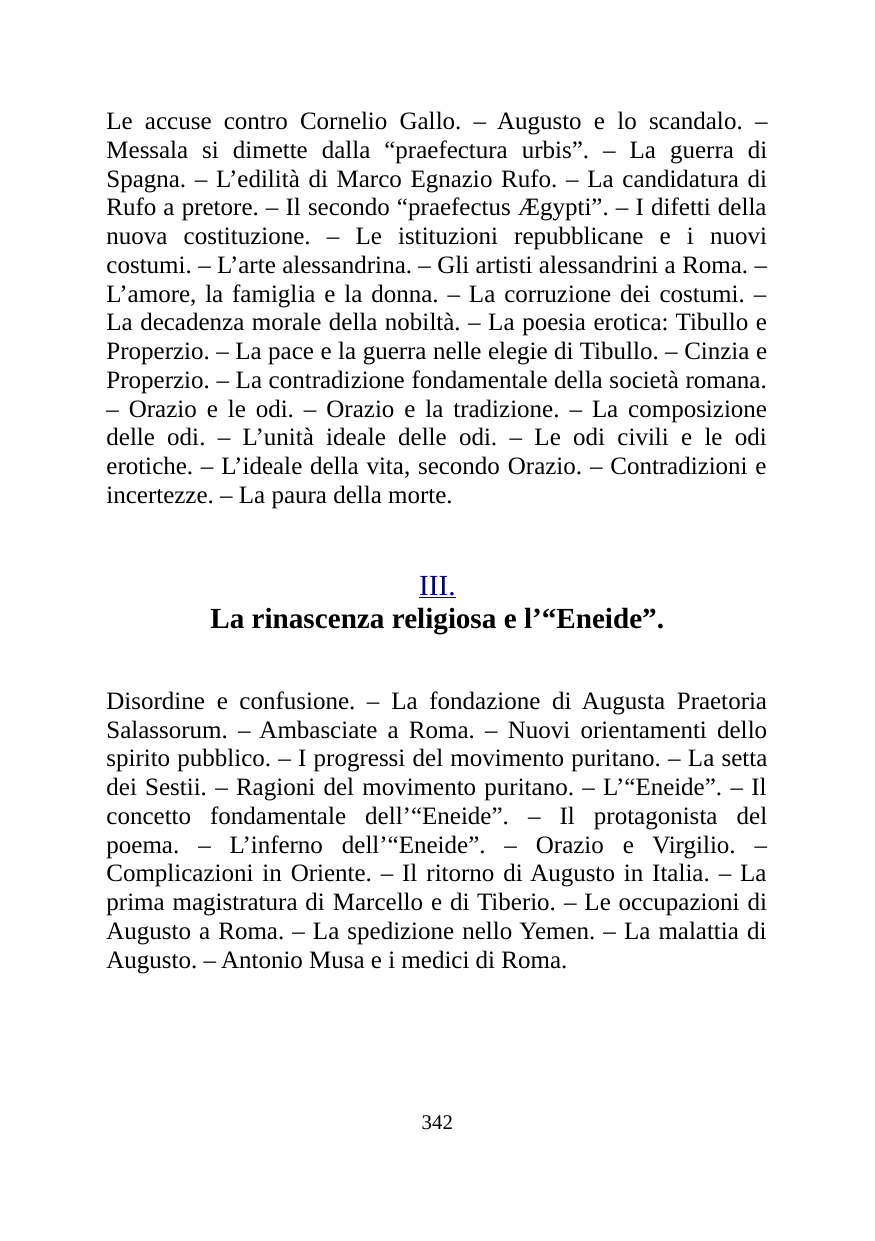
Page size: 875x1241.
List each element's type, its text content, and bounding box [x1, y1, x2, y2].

text Le accuse contro Cornelio Gallo. – Augusto e lo scandalo. – Messala si dimette dalla “praefectura urbis”. – La guerra di Spagna. – L’edilità di Marco Egnazio Rufo. – La candidatura di Rufo a pretore. – Il secondo “praefectus Ægypti”. – I difetti della nuova costituzione. – Le istituzioni repubblicane e i nuovi costumi. – L’arte alessandrina. – Gli artisti alessandrini a Roma. – L’amore, la famiglia e la donna. – La corruzione dei costumi. – La decadenza morale della nobiltà. – La poesia erotica: Tibullo e Properzio. – La pace e la guerra nelle elegie di Tibullo. – Cinzia e Properzio. – La contradizione fondamentale della società romana. – Orazio e le odi. – Orazio e la tradizione. – La composizione delle odi. – L’unità ideale delle odi. – Le odi civili e le odi erotiche. – L’ideale della vita, secondo Orazio. – Contradizioni e incertezze. – La paura della morte. [106, 106, 768, 509]
text III. La rinascenza religiosa e l’“Eneide”. [106, 568, 768, 668]
text Disordine e confusione. – La fondazione di Augusta Praetoria Salassorum. – Ambasciate a Roma. – Nuovi orientamenti dello spirito pubblico. – I progressi del movimento puritano. – La setta dei Sestii. – Ragioni del movimento puritano. – L’“Eneide”. – Il concetto fondamentale dell’“Eneide”. – Il protagonista del poema. – L’inferno dell’“Eneide”. – Orazio e Virgilio. – Complicazioni in Oriente. – Il ritorno di Augusto in Italia. – La prima magistratura di Marcello e di Tiberio. – Le occupazioni di Augusto a Roma. – La spedizione nello Yemen. – La malattia di Augusto. – Antonio Musa e i medici di Roma. [106, 686, 768, 973]
